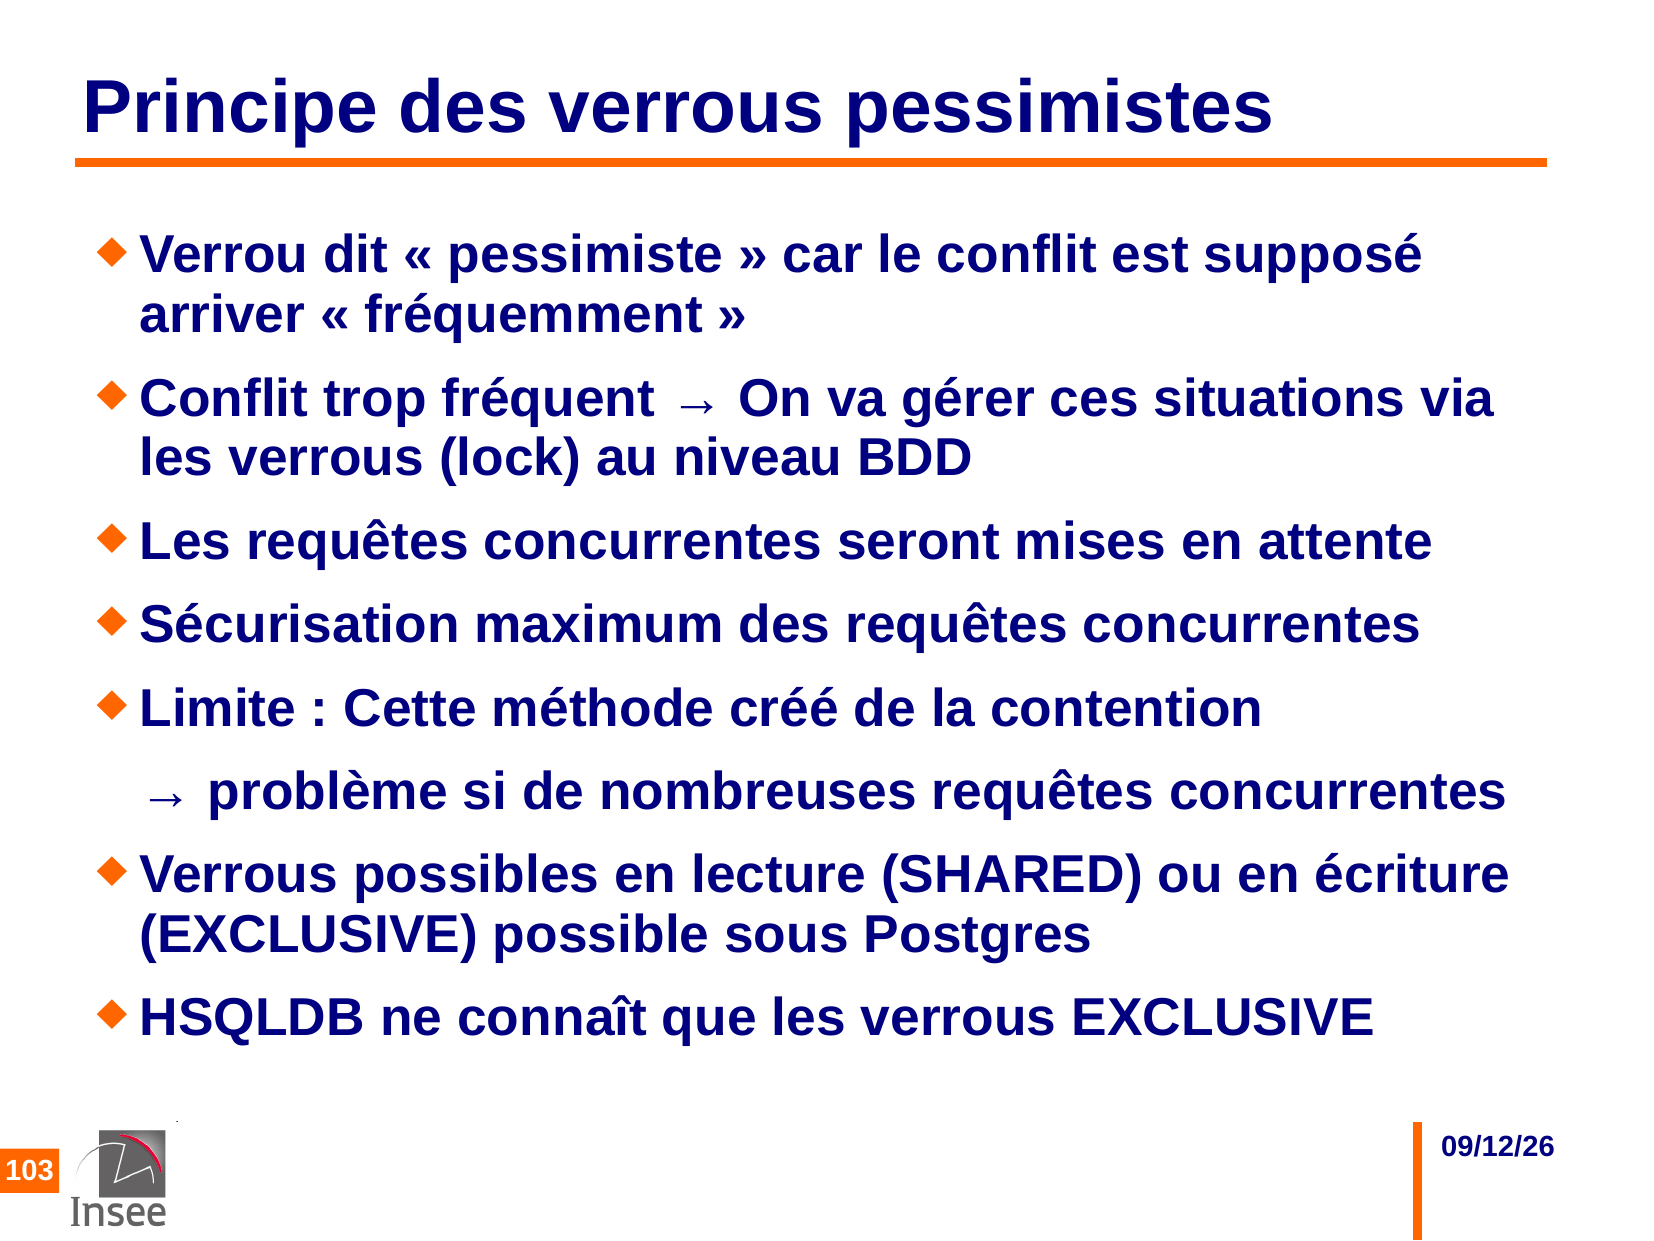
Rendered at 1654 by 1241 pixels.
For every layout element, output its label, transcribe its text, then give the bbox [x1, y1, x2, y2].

title Principe des verrous pessimistes [82, 49, 1619, 163]
picture [62, 1121, 178, 1241]
list Verrou dit « pessimiste » car le conflit est supposé arriver « fréquemment » Conflit trop fréquent → On va gérer ces situations via les verrous (lock) au niveau BDD Les requêtes concurrentes seront mises en attente Sécurisation maximum des requêtes concurrentes Limite : Cette méthode créé de la contention → problème si de nombreuses requêtes concurrentes Verrous possibles en lecture (SHARED) ou en écriture (EXCLUSIVE) possible sous Postgres HSQLDB ne connaît que les verrous EXCLUSIVE [82, 224, 1571, 1063]
